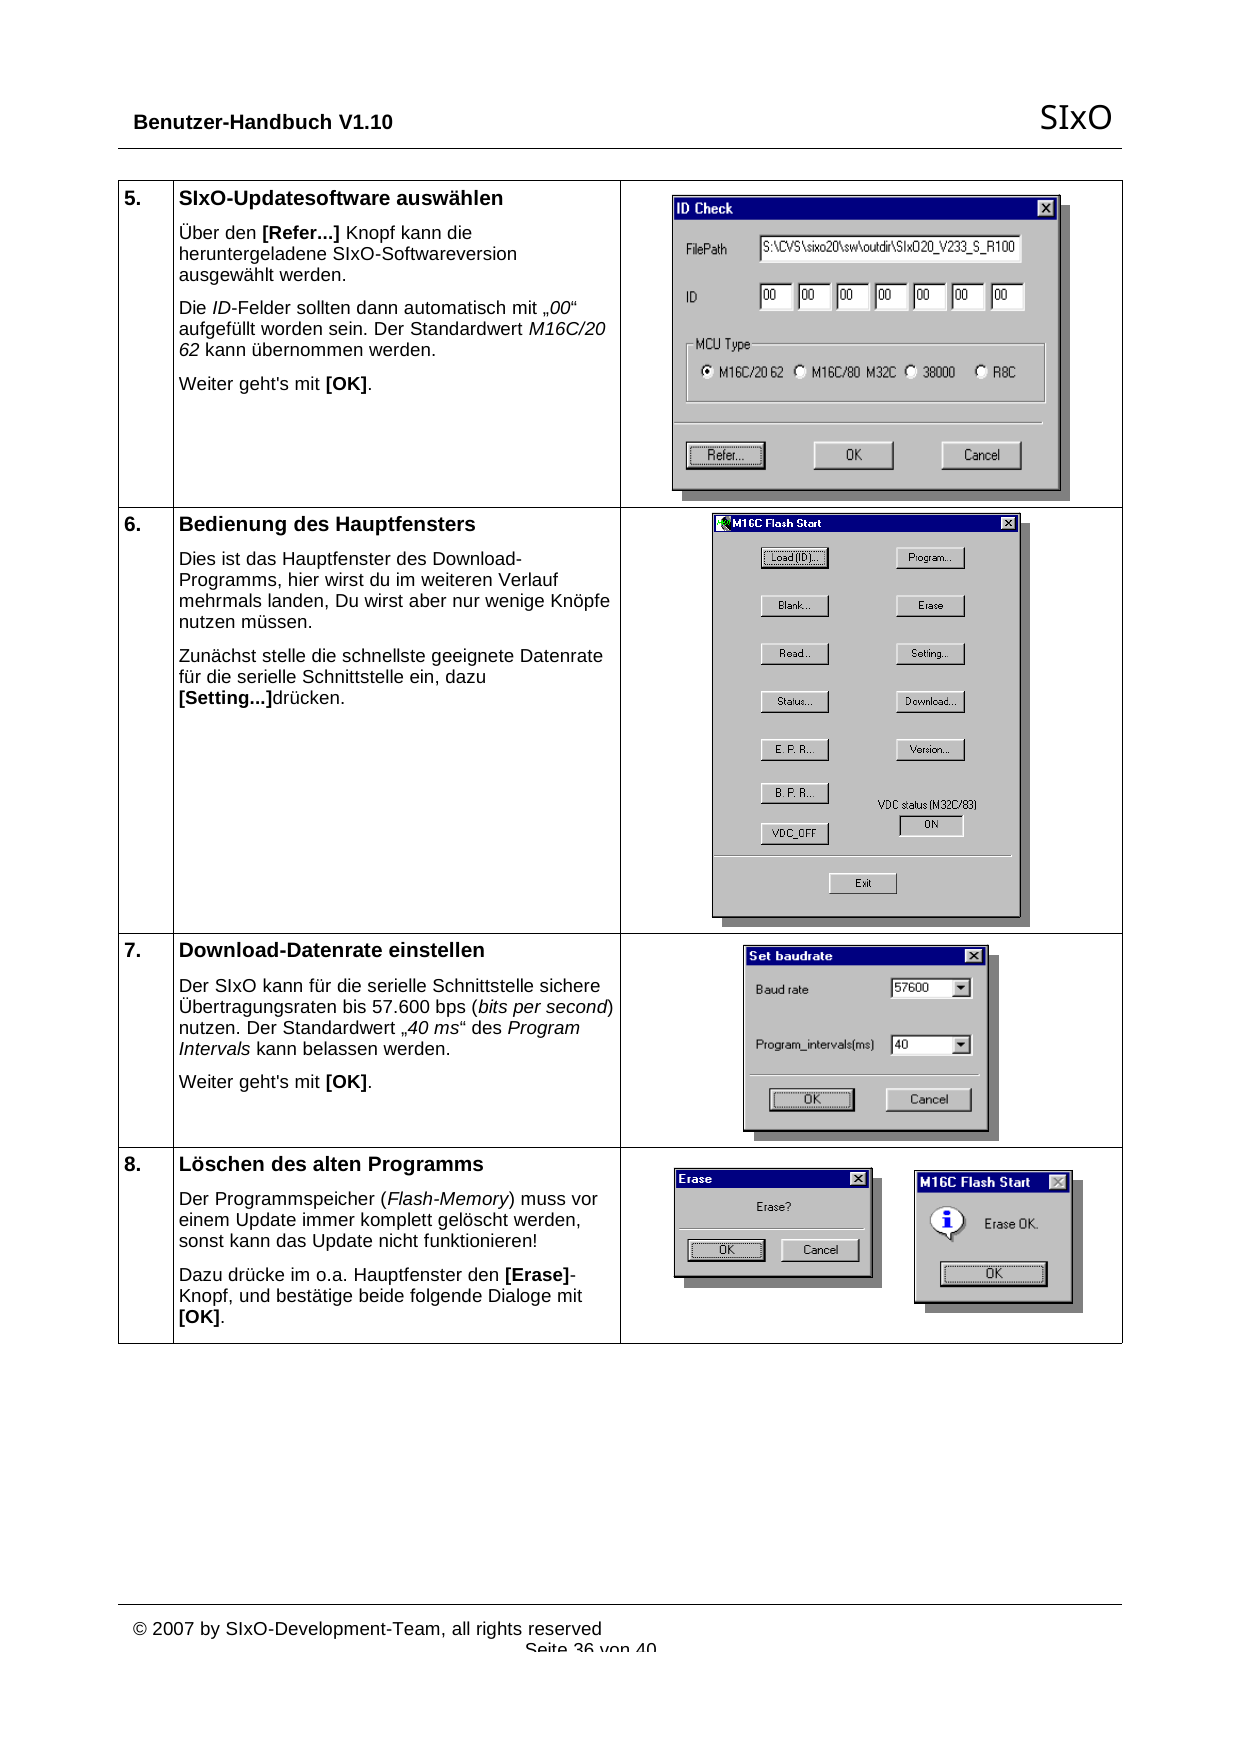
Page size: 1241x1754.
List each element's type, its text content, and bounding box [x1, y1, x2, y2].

table_cell SIxO-Updatesoftware auswählen Über den [Refer...] Knopf kann die heruntergeladene SIxO-Softwareversion ausgewählt werden. Die ID-Felder sollten dann automatisch mit „00“ aufgefüllt worden sein. Der Standardwert M16C/20 62 kann übernommen werden. Weiter geht's mit [OK]. [174, 181, 620, 507]
table_cell Löschen des alten Programms Der Programmspeicher (Flash-Memory) muss vor einem Update immer komplett gelöscht werden, sonst kann das Update nicht funktionieren! Dazu drücke im o.a. Hauptfenster den [Erase]-Knopf, und bestätige beide folgende Dialoge mit [OK]. [174, 1148, 620, 1343]
picture [673, 196, 1060, 490]
table_cell [621, 181, 1122, 507]
picture [713, 514, 1020, 917]
table_cell Download-Datenrate einstellen Der SIxO kann für die serielle Schnittstelle sichere Übertragungsraten bis 57.600 bps (bits per second) nutzen. Der Standardwert „40 ms“ des Program Intervals kann belassen werden. Weiter geht's mit [OK]. [174, 934, 620, 1147]
table_cell [621, 934, 1122, 1147]
table_cell [621, 1148, 1122, 1343]
picture [675, 1169, 872, 1277]
table_cell 5. [119, 181, 173, 507]
table_cell 7. [119, 934, 173, 1147]
table_cell Bedienung des Hauptfensters Dies ist das Hauptfenster des Download-Programms, hier wirst du im weiteren Verlauf mehrmals landen, Du wirst aber nur wenige Knöpfe nutzen müssen. Zunächst stelle die schnellste geeignete Datenrate für die serielle Schnittstelle ein, dazu [Setting...]drücken. [174, 508, 620, 933]
table_cell [621, 508, 1122, 933]
picture [915, 1171, 1072, 1303]
table_cell 8. [119, 1148, 173, 1343]
picture [744, 946, 988, 1131]
table_cell 6. [119, 508, 173, 933]
